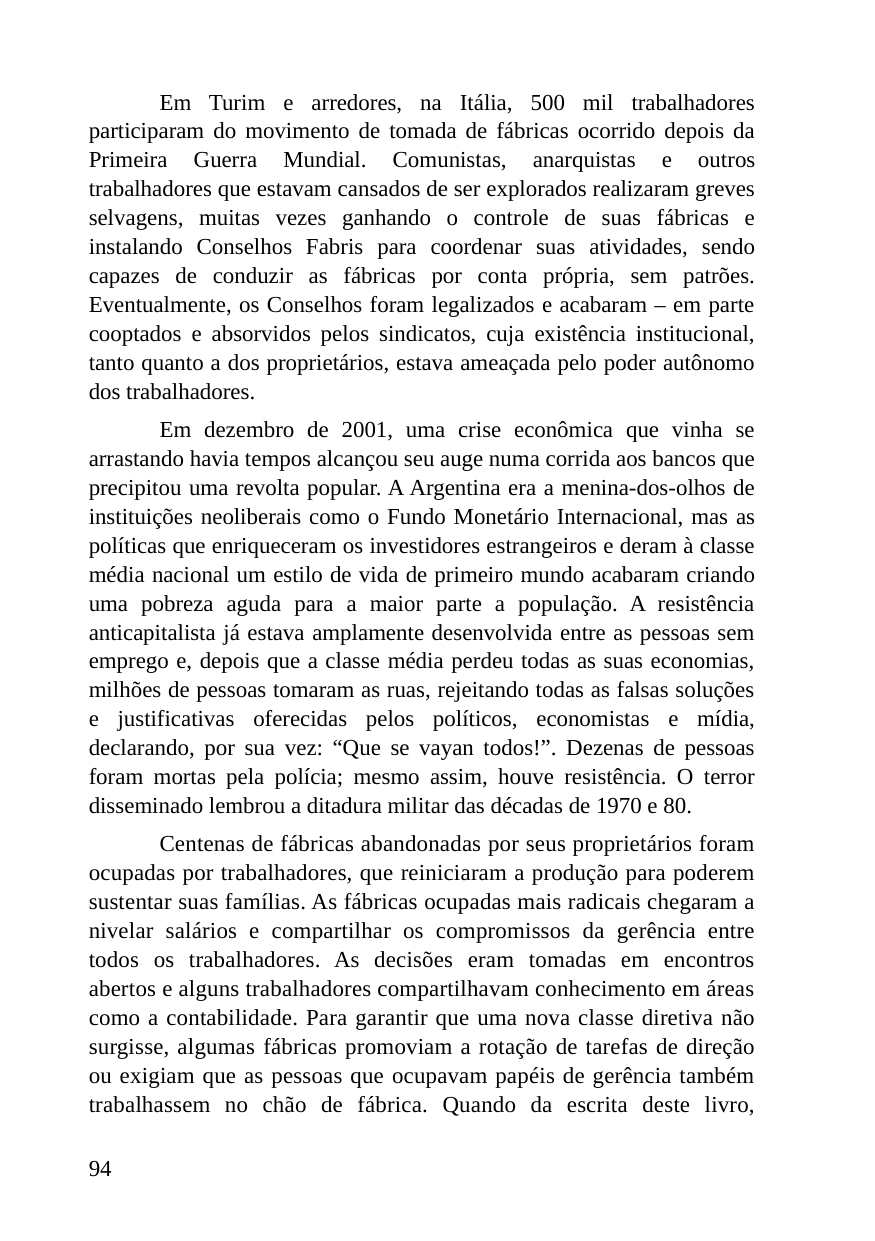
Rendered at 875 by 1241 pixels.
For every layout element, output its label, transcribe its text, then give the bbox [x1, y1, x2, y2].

text Em Turim e arredores, na Itália, 500 mil trabalhadores participaram do movimento de tomada de fábricas ocorrido depois da Primeira Guerra Mundial. Comunistas, anarquistas e outros trabalhadores que estavam cansados de ser explorados realizaram greves selvagens, muitas vezes ganhando o controle de suas fábricas e instalando Conselhos Fabris para coordenar suas atividades, sendo capazes de conduzir as fábricas por conta própria, sem patrões. Eventualmente, os Conselhos foram legalizados e acabaram – em parte cooptados e absorvidos pelos sindicatos, cuja existência institucional, tanto quanto a dos proprietários, estava ameaçada pelo poder autônomo dos trabalhadores. [88, 88, 756, 404]
text Em dezembro de 2001, uma crise econômica que vinha se arrastando havia tempos alcançou seu auge numa corrida aos bancos que precipitou uma revolta popular. A Argentina era a menina-dos-olhos de instituições neoliberais como o Fundo Monetário Internacional, mas as políticas que enriqueceram os investidores estrangeiros e deram à classe média nacional um estilo de vida de primeiro mundo acabaram criando uma pobreza aguda para a maior parte a população. A resistência anticapitalista já estava amplamente desenvolvida entre as pessoas sem emprego e, depois que a classe média perdeu todas as suas economias, milhões de pessoas tomaram as ruas, rejeitando todas as falsas soluções e justificativas oferecidas pelos políticos, economistas e mídia, declarando, por sua vez: “Que se vayan todos!”. Dezenas de pessoas foram mortas pela polícia; mesmo assim, houve resistência. O terror disseminado lembrou a ditadura militar das décadas de 1970 e 80. [88, 416, 756, 819]
text Centenas de fábricas abandonadas por seus proprietários foram ocupadas por trabalhadores, que reiniciaram a produção para poderem sustentar suas famílias. As fábricas ocupadas mais radicais chegaram a nivelar salários e compartilhar os compromissos da gerência entre todos os trabalhadores. As decisões eram tomadas em encontros abertos e alguns trabalhadores compartilhavam conhecimento em áreas como a contabilidade. Para garantir que uma nova classe diretiva não surgisse, algumas fábricas promoviam a rotação de tarefas de direção ou exigiam que as pessoas que ocupavam papéis de gerência também trabalhassem no chão de fábrica. Quando da escrita deste livro, [88, 830, 756, 1117]
